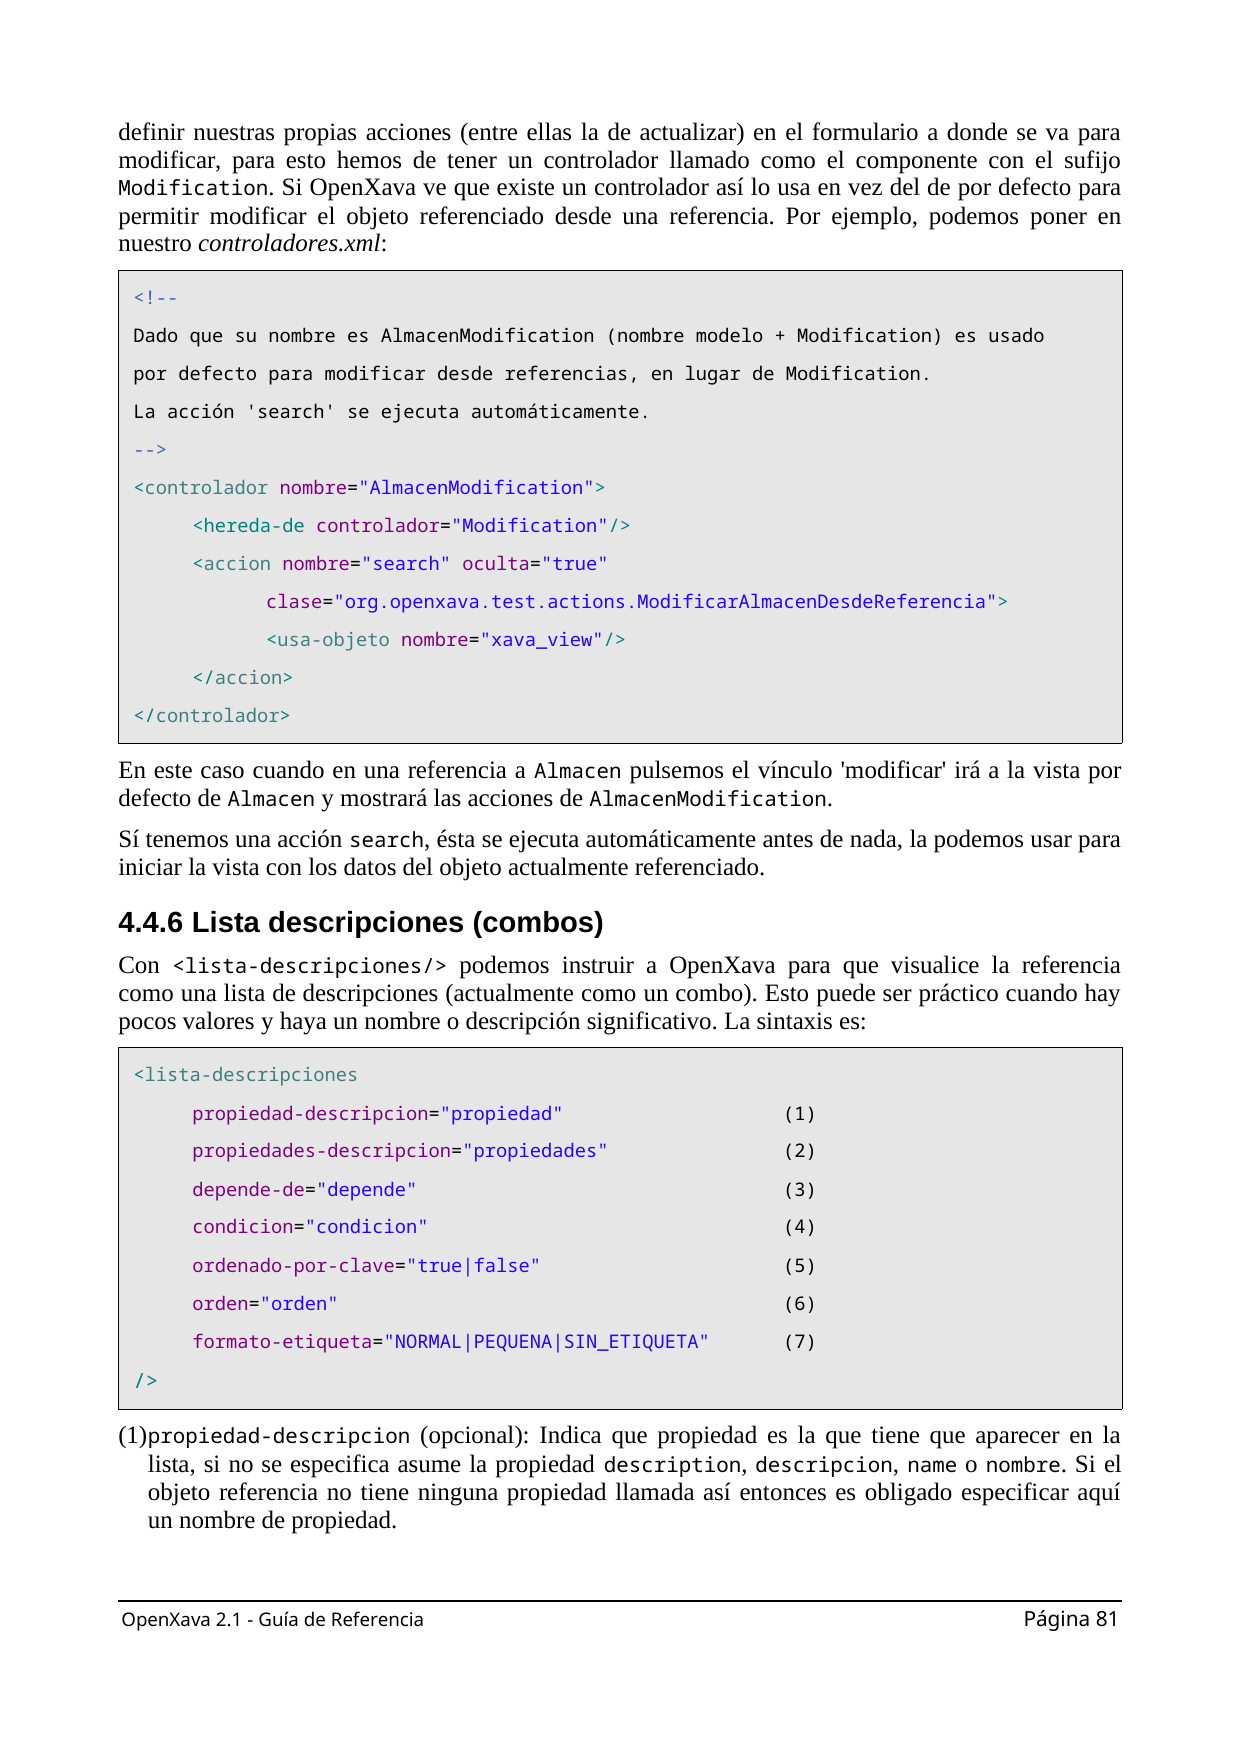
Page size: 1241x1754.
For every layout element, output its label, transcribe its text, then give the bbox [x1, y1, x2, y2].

text <accion nombre="search" oculta="true" [119, 536, 1122, 574]
text orden="orden" (6) [119, 1275, 1122, 1313]
text </controlador> [119, 688, 1122, 743]
text Dado que su nombre es AlmacenModification (nombre modelo + Modification) es usado [119, 308, 1122, 346]
text <controlador nombre="AlmacenModification"> [119, 460, 1122, 498]
text </accion> [119, 650, 1122, 688]
text definir nuestras propias acciones (entre ellas la de actualizar) en el formulario a donde se va para modificar, para esto hemos de tener un controlador llamado como el componente con el sufijo Modification. Si OpenXava ve que existe un controlador así lo usa en vez del de por defecto para permitir modificar el objeto referenciado desde una referencia. Por ejemplo, podemos poner en nuestro controladores.xml: [118, 118, 1122, 257]
text propiedades-descripcion="propiedades" (2) [119, 1123, 1122, 1161]
text Con <lista-descripciones/> podemos instruir a OpenXava para que visualice la referencia como una lista de descripciones (actualmente como un combo). Esto puede ser práctico cuando hay pocos valores y haya un nombre o descripción significativo. La sintaxis es: [118, 951, 1122, 1034]
text formato-etiqueta="NORMAL|PEQUENA|SIN_ETIQUETA" (7) [119, 1313, 1122, 1351]
text Sí tenemos una acción search, ésta se ejecuta automáticamente antes de nada, la podemos usar para iniciar la vista con los datos del objeto actualmente referenciado. [118, 825, 1122, 881]
text En este caso cuando en una referencia a Almacen pulsemos el vínculo 'modificar' irá a la vista por defecto de Almacen y mostrará las acciones de AlmacenModification. [118, 756, 1122, 812]
text condicion="condicion" (4) [119, 1199, 1122, 1237]
text ordenado-por-clave="true|false" (5) [119, 1237, 1122, 1275]
text /> [119, 1351, 1122, 1409]
subtitle Lista descripciones (combos) [118, 906, 1122, 938]
text --> [119, 422, 1122, 460]
text propiedad-descripcion="propiedad" (1) [119, 1085, 1122, 1123]
text <!-- [119, 271, 1122, 308]
list propiedad-descripcion (opcional): Indica que propiedad es la que tiene que aparecer en la lista, si no se especifica asume la propiedad description, descripcion, name o nombre. Si el objeto referencia no tiene ninguna propiedad llamada así entonces es obligado especificar aquí un nombre de propiedad. [118, 1422, 1122, 1533]
text depende-de="depende" (3) [119, 1161, 1122, 1199]
text <usa-objeto nombre="xava_view"/> [119, 612, 1122, 650]
text <hereda-de controlador="Modification"/> [119, 498, 1122, 536]
text La acción 'search' se ejecuta automáticamente. [119, 384, 1122, 422]
text clase="org.openxava.test.actions.ModificarAlmacenDesdeReferencia"> [119, 574, 1122, 612]
text por defecto para modificar desde referencias, en lugar de Modification. [119, 346, 1122, 384]
text <lista-descripciones [119, 1048, 1122, 1085]
